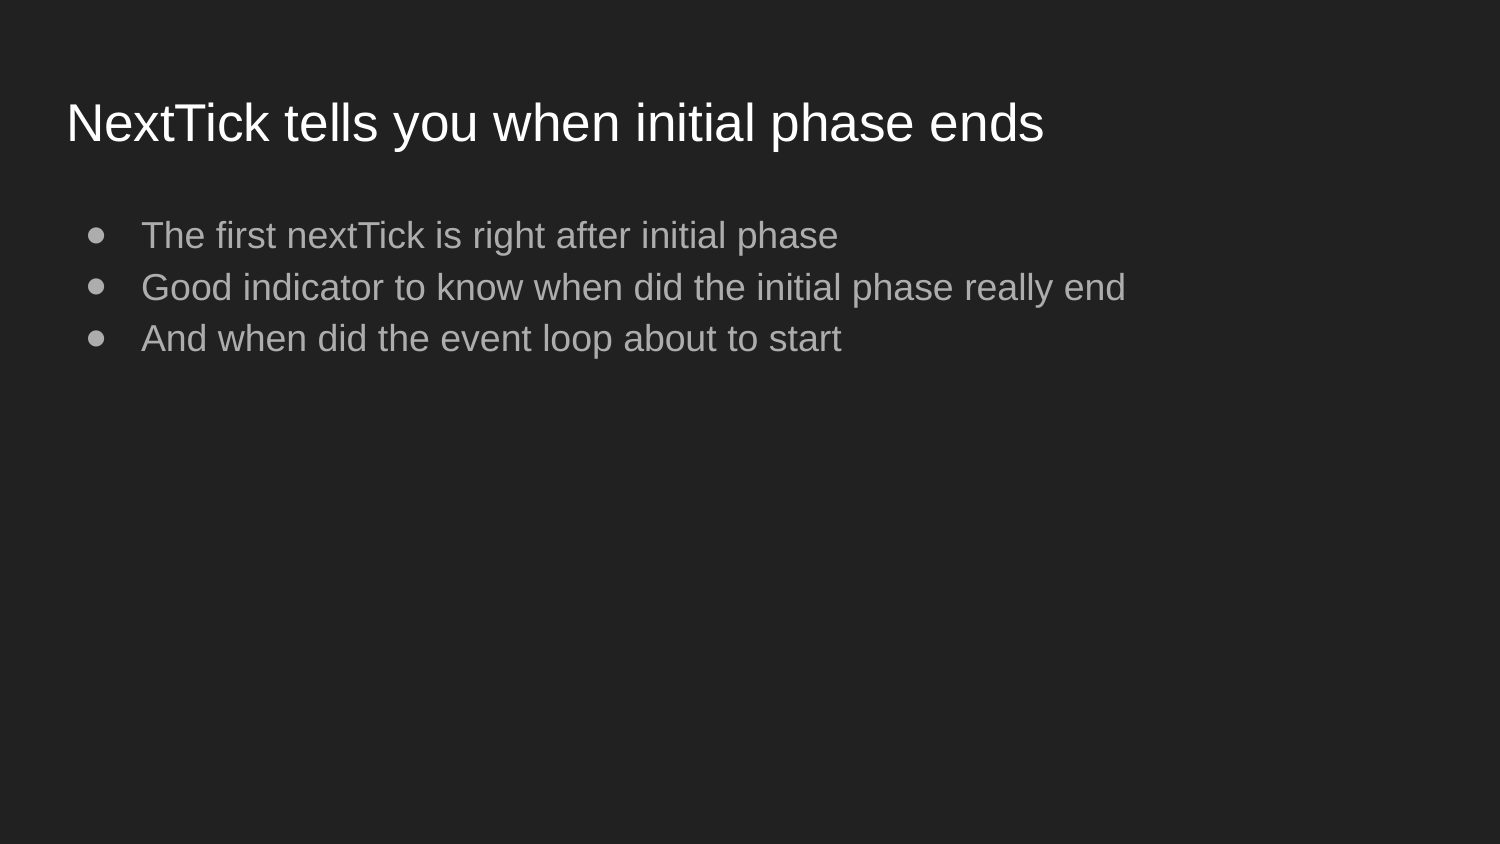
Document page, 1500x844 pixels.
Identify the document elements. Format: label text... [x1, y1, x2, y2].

title NextTick tells you when initial phase ends [51, 72, 1449, 167]
list The first nextTick is right after initial phase Good indicator to know when did the initial phase really end And when did the event loop about to start [51, 189, 1449, 750]
